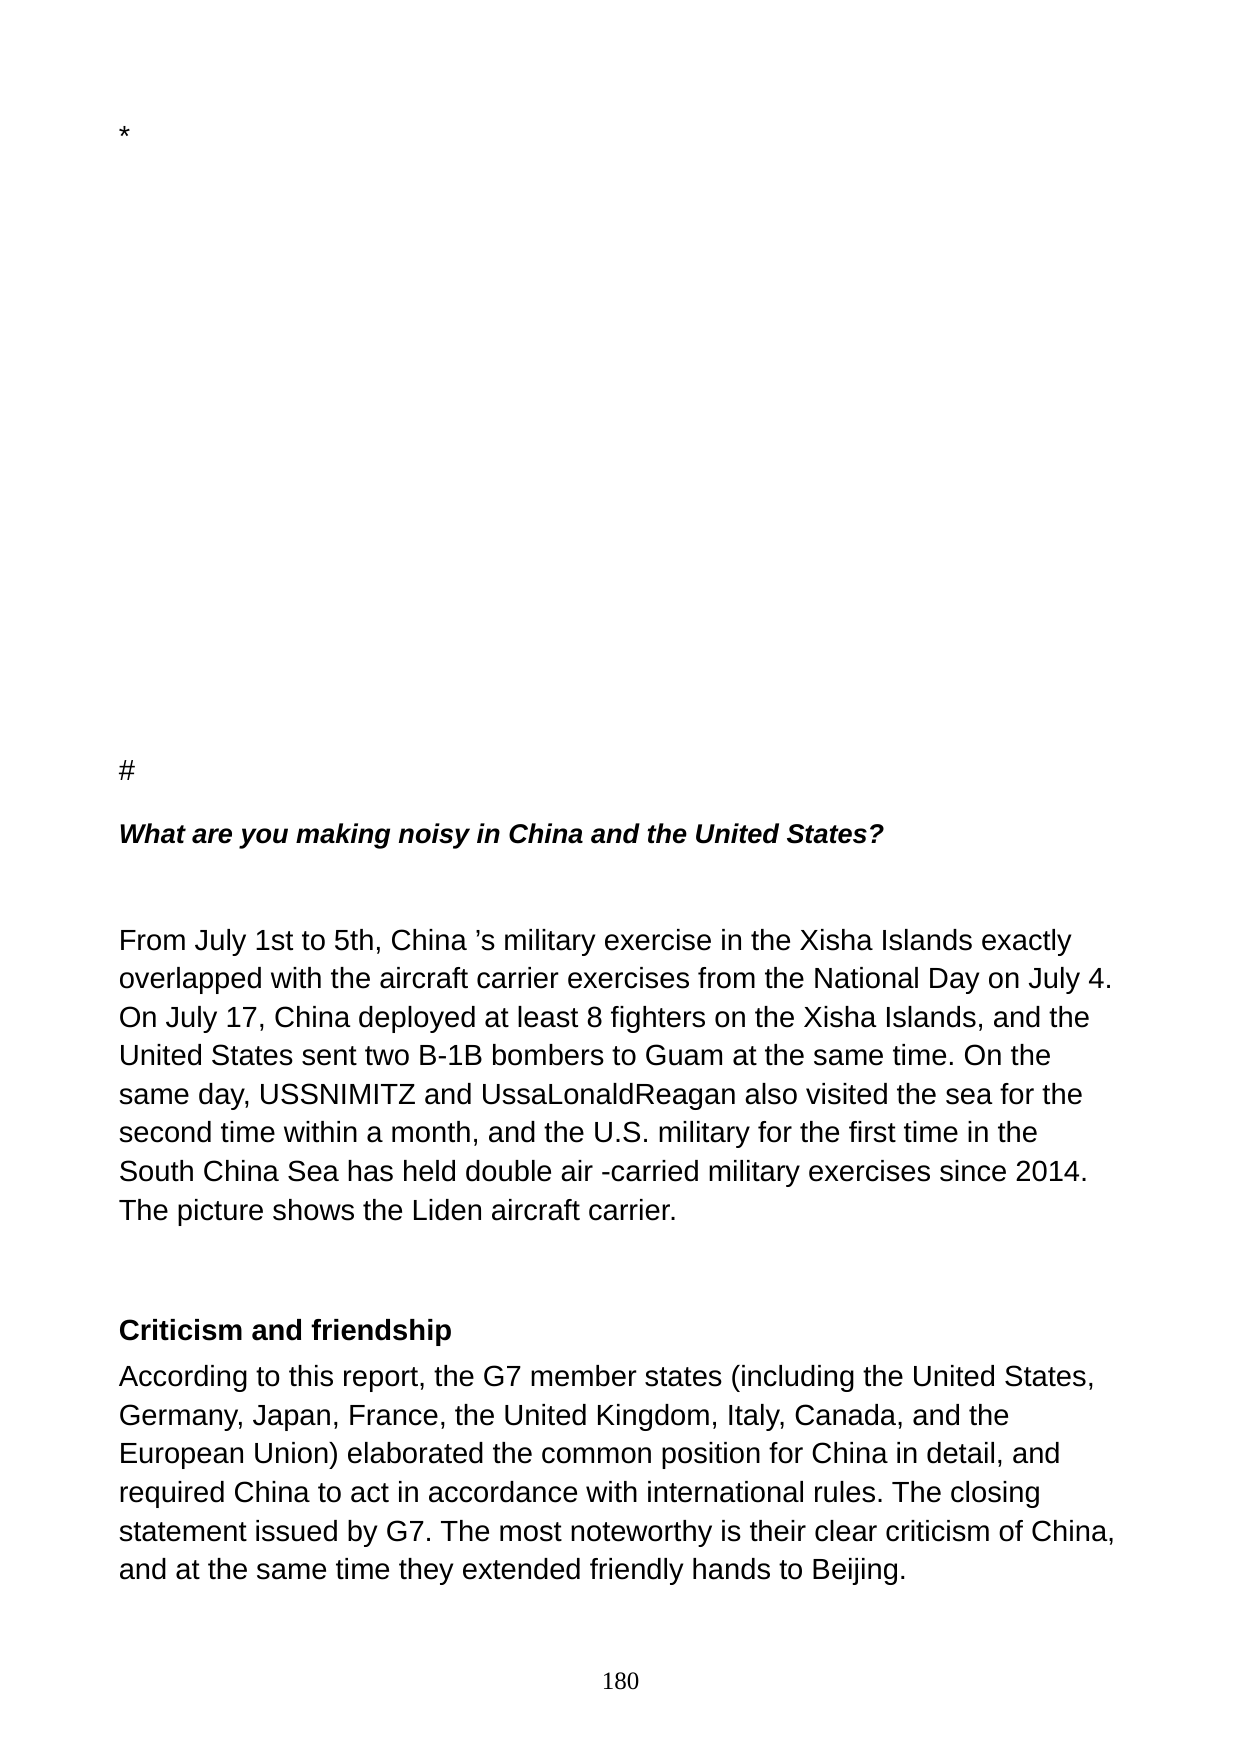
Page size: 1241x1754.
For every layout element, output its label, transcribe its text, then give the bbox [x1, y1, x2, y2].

text From July 1st to 5th, China ’s military exercise in the Xisha Islands exactly overlapped with the aircraft carrier exercises from the National Day on July 4. On July 17, China deployed at least 8 fighters on the Xisha Islands, and the United States sent two B-1B bombers to Guam at the same time. On the same day, USSNIMITZ and UssaLonaldReagan also visited the sea for the second time within a month, and the U.S. military for the first time in the South China Sea has held double air -carried military exercises since 2014. The picture shows the Liden aircraft carrier. [118, 923, 1122, 1226]
subtitle Criticism and friendship [118, 1313, 1122, 1347]
text * # [118, 118, 1122, 786]
subtitle What are you making noisy in China and the United States? [118, 818, 1122, 849]
text According to this report, the G7 member states (including the United States, Germany, Japan, France, the United Kingdom, Italy, Canada, and the European Union) elaborated the common position for China in detail, and required China to act in accordance with international rules. The closing statement issued by G7. The most noteworthy is their clear criticism of China, and at the same time they extended friendly hands to Beijing. [118, 1359, 1122, 1586]
